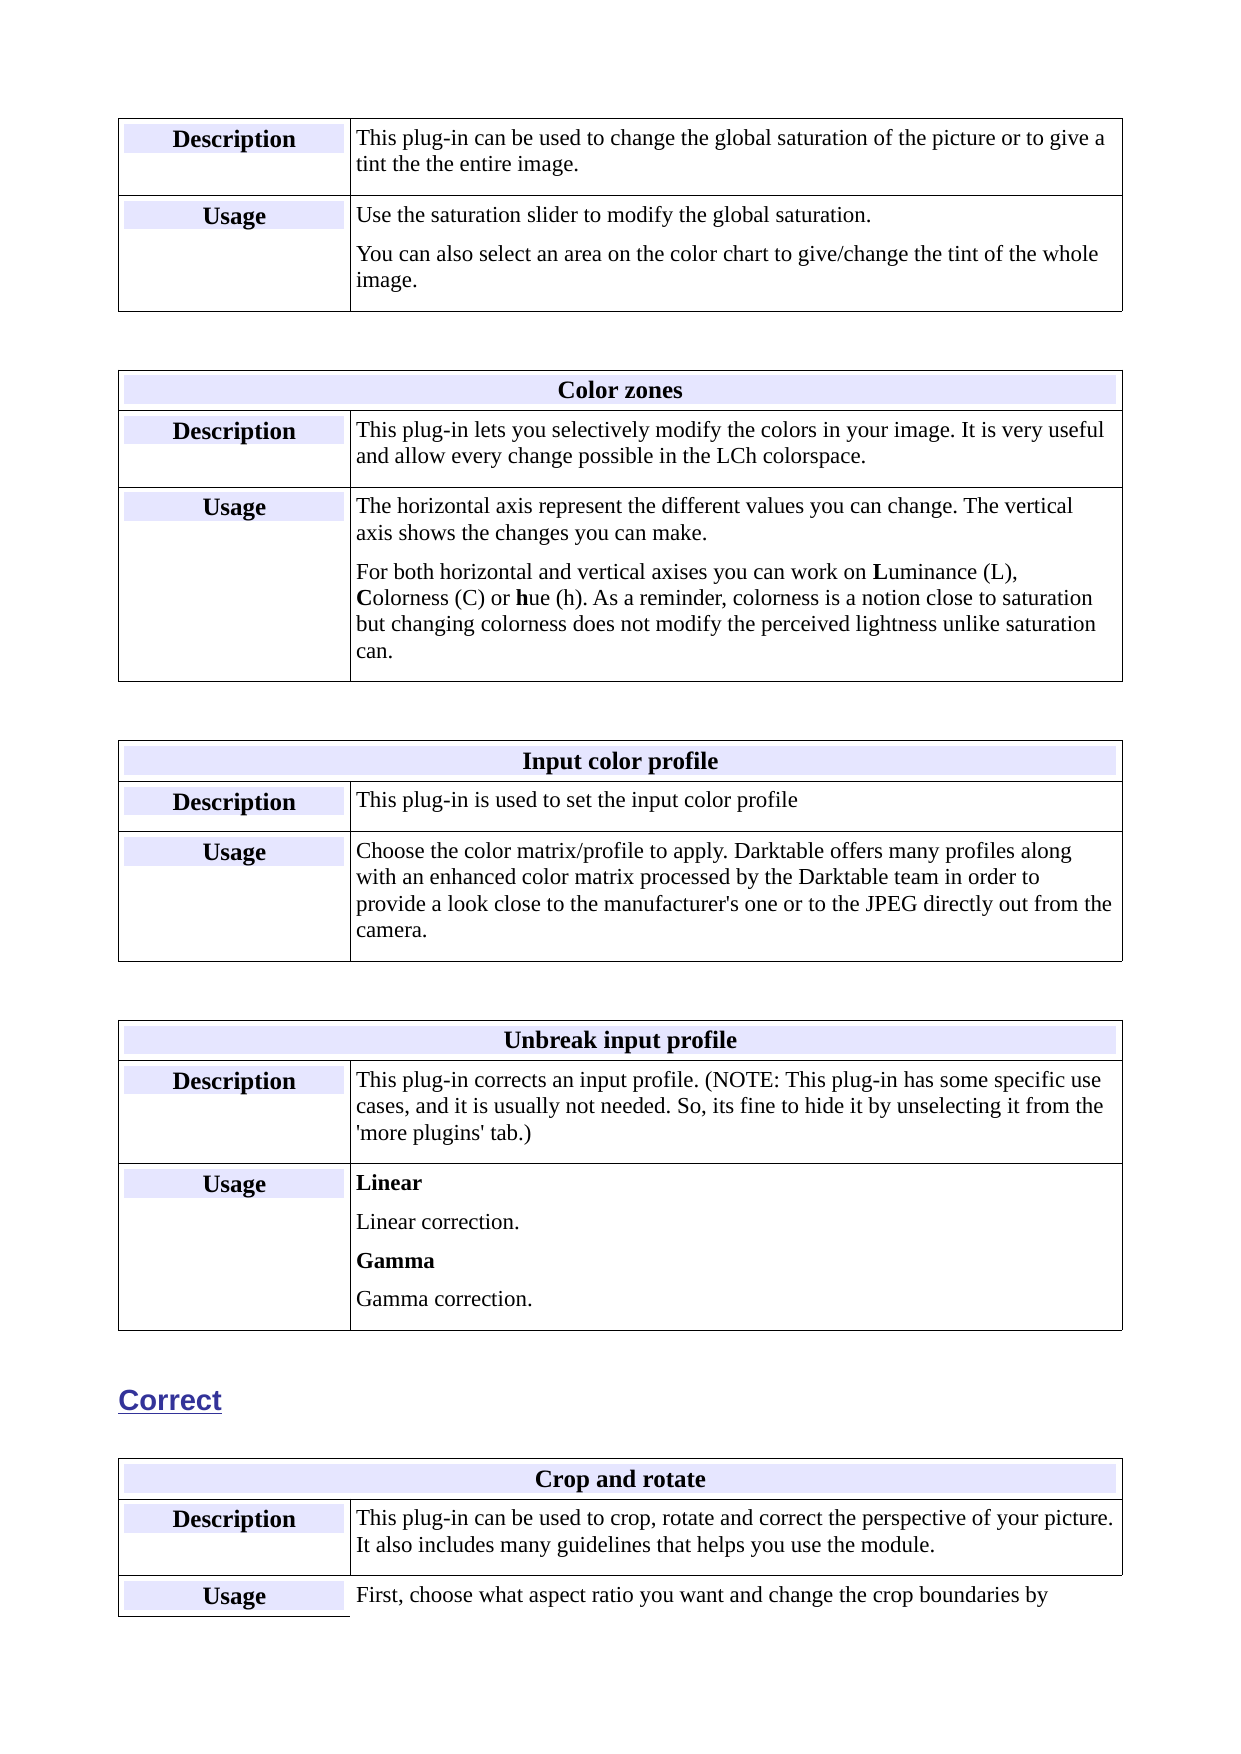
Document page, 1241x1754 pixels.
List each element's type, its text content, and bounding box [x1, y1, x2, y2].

table_cell This plug-in lets you selectively modify the colors in your image. It is very useful and allow every change possible in the LCh colorspace. [351, 411, 1122, 487]
table_cell This plug-in can be used to crop, rotate and correct the perspective of your picture. It also includes many guidelines that helps you use the module. [351, 1500, 1122, 1575]
table_cell Usage [119, 1576, 350, 1616]
table_header Unbreak input profile [119, 1021, 1122, 1060]
table_cell Usage [119, 196, 350, 311]
table_cell Description [119, 782, 350, 831]
table_cell This plug-in is used to set the input color profile [351, 782, 1122, 831]
table_header Color zones [119, 371, 1122, 410]
table_cell Linear Linear correction. Gamma Gamma correction. [351, 1164, 1122, 1330]
table_cell Choose the color matrix/profile to apply. Darktable offers many profiles along with an enhanced color matrix processed by the Darktable team in order to provide a look close to the manufacturer's one or to the JPEG directly out from the camera. [351, 832, 1122, 961]
table_header Crop and rotate [119, 1459, 1122, 1498]
subtitle Correct [118, 1383, 1122, 1417]
table_cell This plug-in can be used to change the global saturation of the picture or to give a tint the the entire image. [351, 119, 1122, 195]
table_cell Description [119, 1061, 350, 1163]
table_cell Use the saturation slider to modify the global saturation. You can also select an area on the color chart to give/change the tint of the whole image. [351, 196, 1122, 311]
table_cell This plug-in corrects an input profile. (NOTE: This plug-in has some specific use cases, and it is usually not needed. So, its fine to hide it by unselecting it from the 'more plugins' tab.) [351, 1061, 1122, 1163]
table_header Input color profile [119, 741, 1122, 781]
table_cell Usage [119, 832, 350, 961]
table_cell Description [119, 119, 350, 195]
table_cell First, choose what aspect ratio you want and change the crop boundaries by [350, 1576, 1122, 1616]
table_cell Description [119, 411, 350, 487]
table_cell Usage [119, 488, 350, 681]
table_cell The horizontal axis represent the different values you can change. The vertical axis shows the changes you can make. For both horizontal and vertical axises you can work on Luminance (L), Colorness (C) or hue (h). As a reminder, colorness is a notion close to saturation but changing colorness does not modify the perceived lightness unlike saturation can. [351, 488, 1122, 681]
table_cell Usage [119, 1164, 350, 1330]
table_cell Description [119, 1500, 350, 1575]
